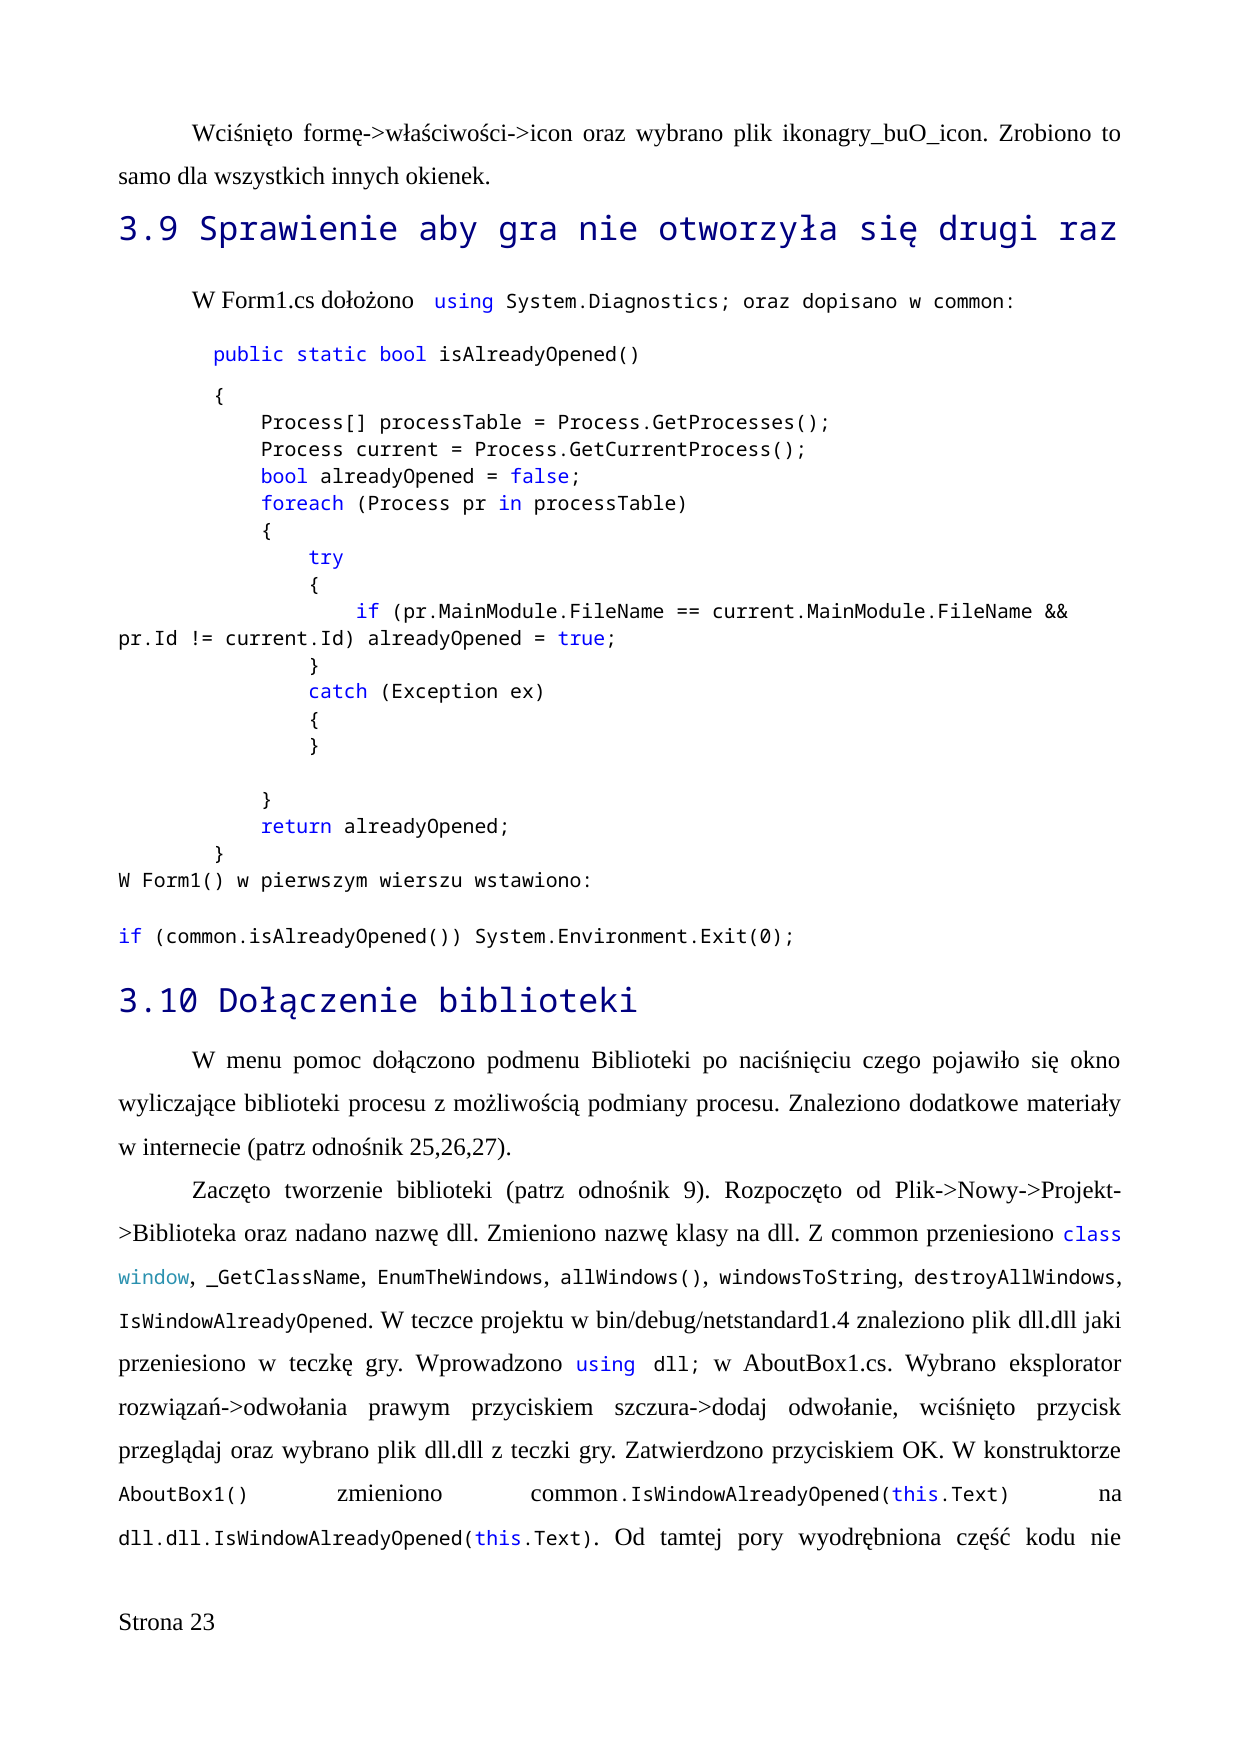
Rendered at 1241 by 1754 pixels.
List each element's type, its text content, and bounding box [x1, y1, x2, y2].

text try [118, 543, 1122, 570]
text return alreadyOpened; [118, 813, 1122, 840]
text { [118, 705, 1122, 732]
text Wciśnięto formę->właściwości->icon oraz wybrano plik ikonagry_buO_icon. Zrobiono to samo dla wszystkich innych okienek. [118, 118, 1122, 190]
text } [118, 840, 1122, 867]
text } [118, 786, 1122, 813]
text Process current = Process.GetCurrentProcess(); [118, 435, 1122, 462]
text { [118, 516, 1122, 543]
text W Form1.cs dołożono using System.Diagnostics; oraz dopisano w common: [118, 272, 1122, 318]
text } [118, 732, 1122, 759]
text foreach (Process pr in processTable) [118, 489, 1122, 516]
text if (pr.MainModule.FileName == current.MainModule.FileName && pr.Id != current.Id) alreadyOpened = true; [118, 597, 1122, 651]
text bool alreadyOpened = false; [118, 462, 1122, 489]
text W menu pomoc dołączono podmenu Biblioteki po naciśnięciu czego pojawiło się okno wyliczające biblioteki procesu z możliwością podmiany procesu. Znaleziono dodatkowe materiały w internecie (patrz odnośnik 25,26,27). [118, 1045, 1122, 1160]
text W Form1() w pierwszym wierszu wstawiono: [118, 867, 1122, 894]
text 3.9 Sprawienie aby gra nie otworzyła się drugi raz [118, 204, 1122, 250]
text { [118, 570, 1122, 597]
text if (common.isAlreadyOpened()) System.Environment.Exit(0); [118, 922, 1122, 949]
text { [118, 381, 1122, 408]
text Process[] processTable = Process.GetProcesses(); [118, 408, 1122, 435]
text 3.10 Dołączenie biblioteki [118, 977, 1122, 1023]
text catch (Exception ex) [118, 678, 1122, 705]
text } [118, 651, 1122, 678]
text Zaczęto tworzenie biblioteki (patrz odnośnik 9). Rozpoczęto od Plik->Nowy->Projekt->Biblioteka oraz nadano nazwę dll. Zmieniono nazwę klasy na dll. Z common przeniesiono class window, _GetClassName, EnumTheWindows, allWindows(), windowsToString, destroyAllWindows, IsWindowAlreadyOpened. W teczce projektu w bin/debug/netstandard1.4 znaleziono plik dll.dll jaki przeniesiono w teczkę gry. Wprowadzono using dll; w AboutBox1.cs. Wybrano eksplorator rozwiązań->odwołania prawym przyciskiem szczura->dodaj odwołanie, wciśnięto przycisk przeglądaj oraz wybrano plik dll.dll z teczki gry. Zatwierdzono przyciskiem OK. W konstruktorze AboutBox1() zmieniono common.IsWindowAlreadyOpened(this.Text) na dll.dll.IsWindowAlreadyOpened(this.Text). Od tamtej pory wyodrębniona część kodu nie [118, 1175, 1122, 1551]
text public static bool isAlreadyOpened() [118, 341, 1122, 368]
